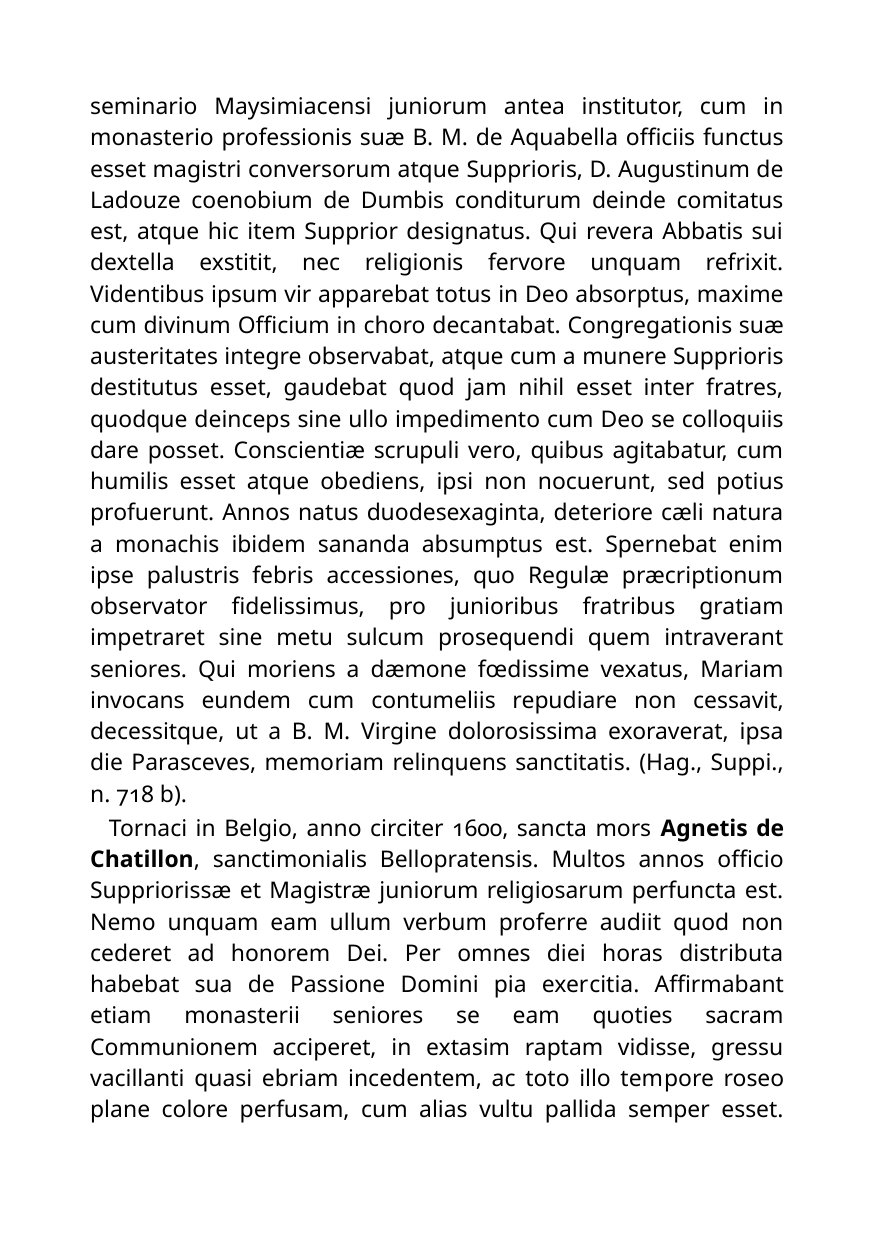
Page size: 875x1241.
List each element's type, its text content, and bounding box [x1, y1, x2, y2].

text seminario Maysimiacensi juniorum antea institutor, cum in monasterio professionis suæ B. M. de Aquabella officiis functus esset magistri conversorum atque Supprioris, D. Augustinum de Ladouze coenobium de Dumbis conditurum deinde comitatus est, atque hic item Supprior designatus. Qui revera Abbatis sui dextella exstitit, nec religionis fervore unquam refrixit. Videntibus ipsum vir apparebat totus in Deo absorptus, maxime cum divinum Officium in choro decan­tabat. Congregationis suæ austeritates integre observabat, atque cum a munere Supprioris destitutus esset, gaudebat quod jam nihil esset inter fratres, quodque deinceps sine ullo impedimento cum Deo se colloquiis dare posset. Conscientiæ scrupuli vero, quibus agitabatur, cum humilis esset atque obediens, ipsi non nocuerunt, sed potius profuerunt. Annos natus duodesexaginta, deteriore cæli natura a monachis ibidem sananda absumptus est. Spernebat enim ipse palustris febris accessiones, quo Regulæ præcriptionum observator fidelissi­mus, pro junioribus fratribus gratiam impetraret sine metu sulcum prosequendi quem intraverant seniores. Qui moriens a dæmone fœdissime vexatus, Mariam invocans eundem cum contumeliis repudiare non cessavit, decessitque, ut a B. M. Virgine dolorosissima exoraverat, ipsa die Parasceves, memo­riam relinquens sanctitatis. (Hag., Suppi., n. 718 b). [90, 90, 784, 809]
text Tornaci in Belgio, anno circiter 1600, sancta mors Agnetis de Chatillon, sanctimonialis Bellopratensis. Multos annos officio Suppriorissæ et Magistræ juniorum religiosarum perfuncta est. Nemo unquam eam ullum verbum proferre audiit quod non cederet ad honorem Dei. Per omnes diei horas distributa habebat sua de Passione Domini pia exer­citia. Affirmabant etiam monasterii seniores se eam quoties sacram Communionem acciperet, in extasim raptam vidisse, gressu vacillanti quasi ebriam incedentem, ac toto illo tem­pore roseo plane colore perfusam, cum alias vultu pallida semper esset. [90, 812, 784, 1124]
